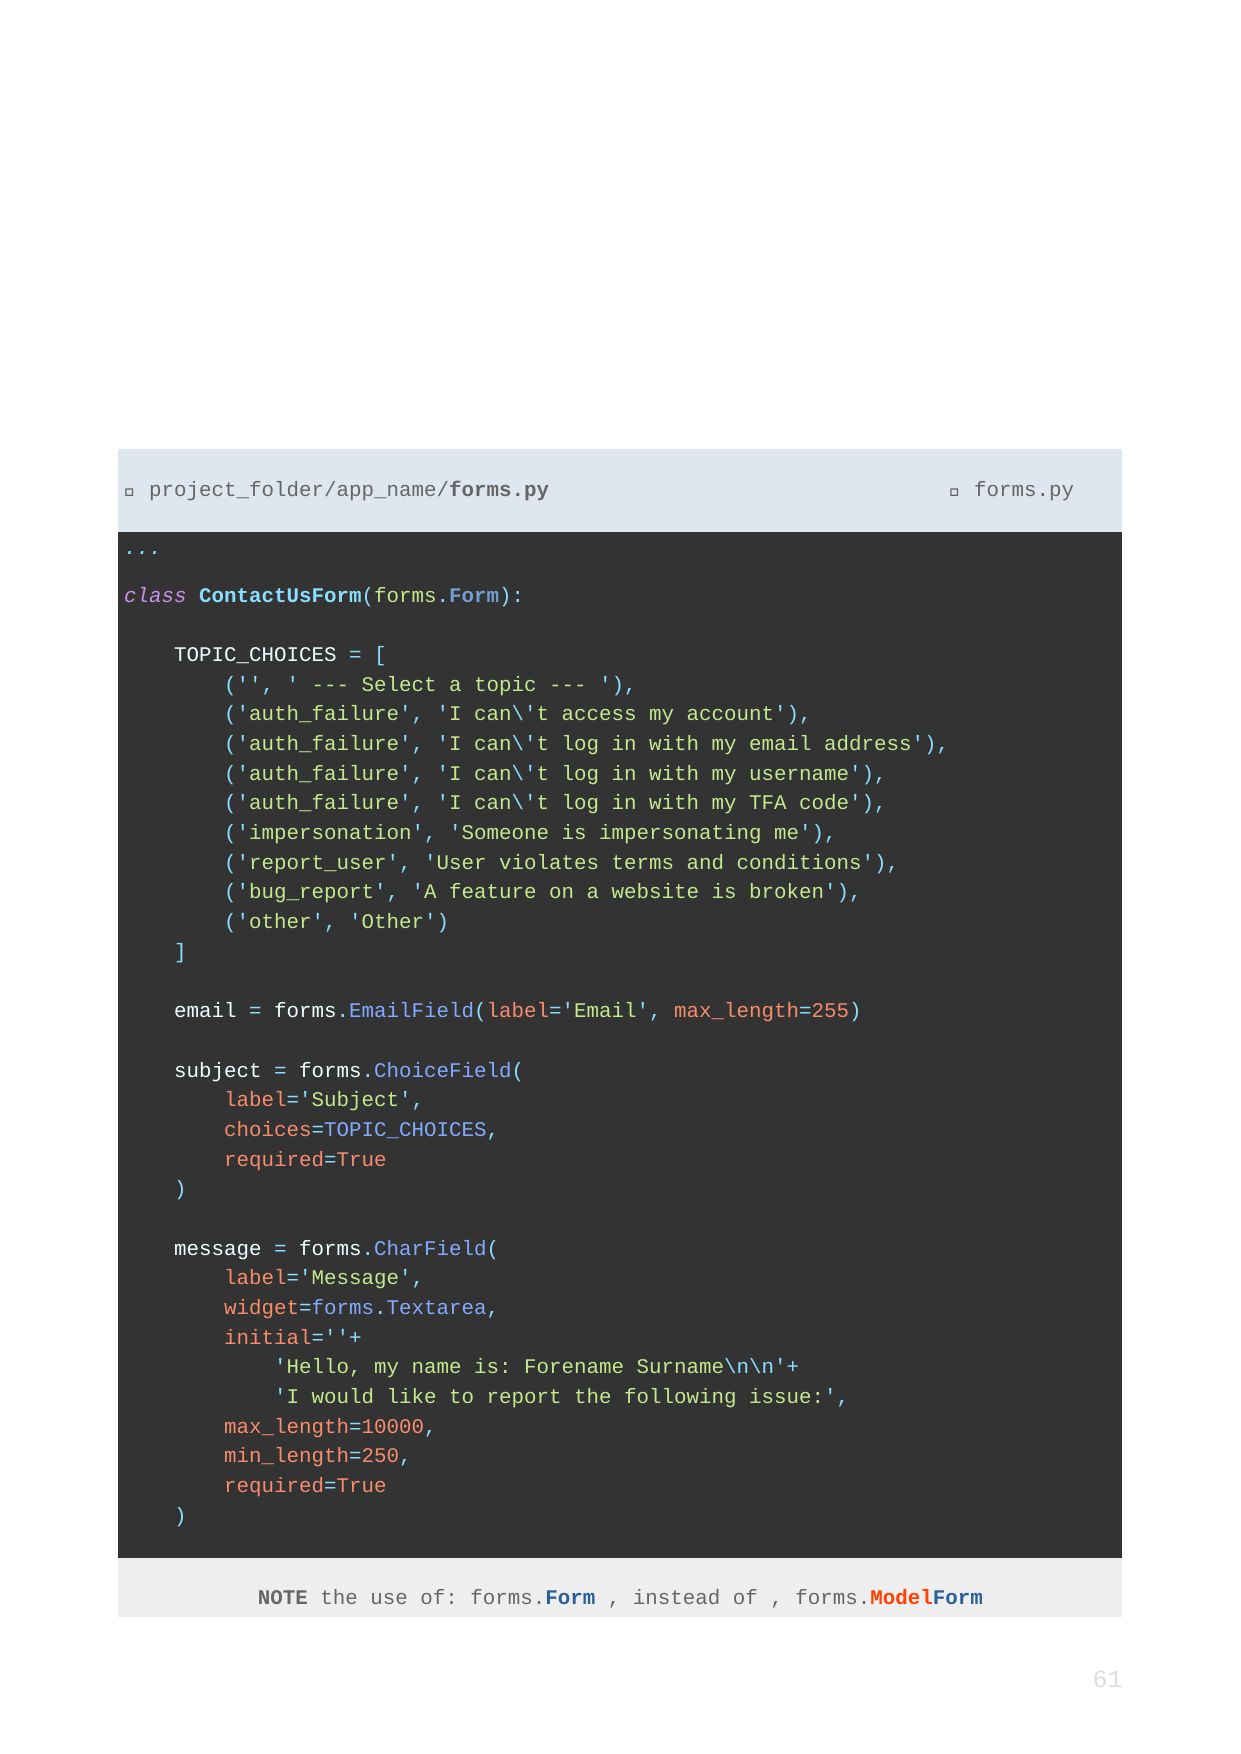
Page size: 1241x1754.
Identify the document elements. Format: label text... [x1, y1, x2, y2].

table_cell NOTE the use of: forms.Form , instead of , forms.ModelForm [118, 1558, 1122, 1617]
table_header 📝 project_folder/app_name/forms.py 🐍 forms.py [118, 449, 1122, 532]
table_cell ... class ContactUsForm(forms.Form): TOPIC_CHOICES = [ ('', ' --- Select a topic --- '), ('auth_failure', 'I can\'t access my account'), ('auth_failure', 'I can\'t log in with my email address'), ('auth_failure', 'I can\'t log in with my username'), ('auth_failure', 'I can\'t log in with my TFA code'), ('impersonation', 'Someone is impersonating me'), ('report_user', 'User violates terms and conditions'), ('bug_report', 'A feature on a website is broken'), ('other', 'Other') ] email = forms.EmailField(label='Email', max_length=255) subject = forms.ChoiceField( label='Subject', choices=TOPIC_CHOICES, required=True ) message = forms.CharField( label='Message', widget=forms.Textarea, initial=''+ 'Hello, my name is: Forename Surname\n\n'+ 'I would like to report the following issue:', max_length=10000, min_length=250, required=True ) [118, 532, 1122, 1558]
